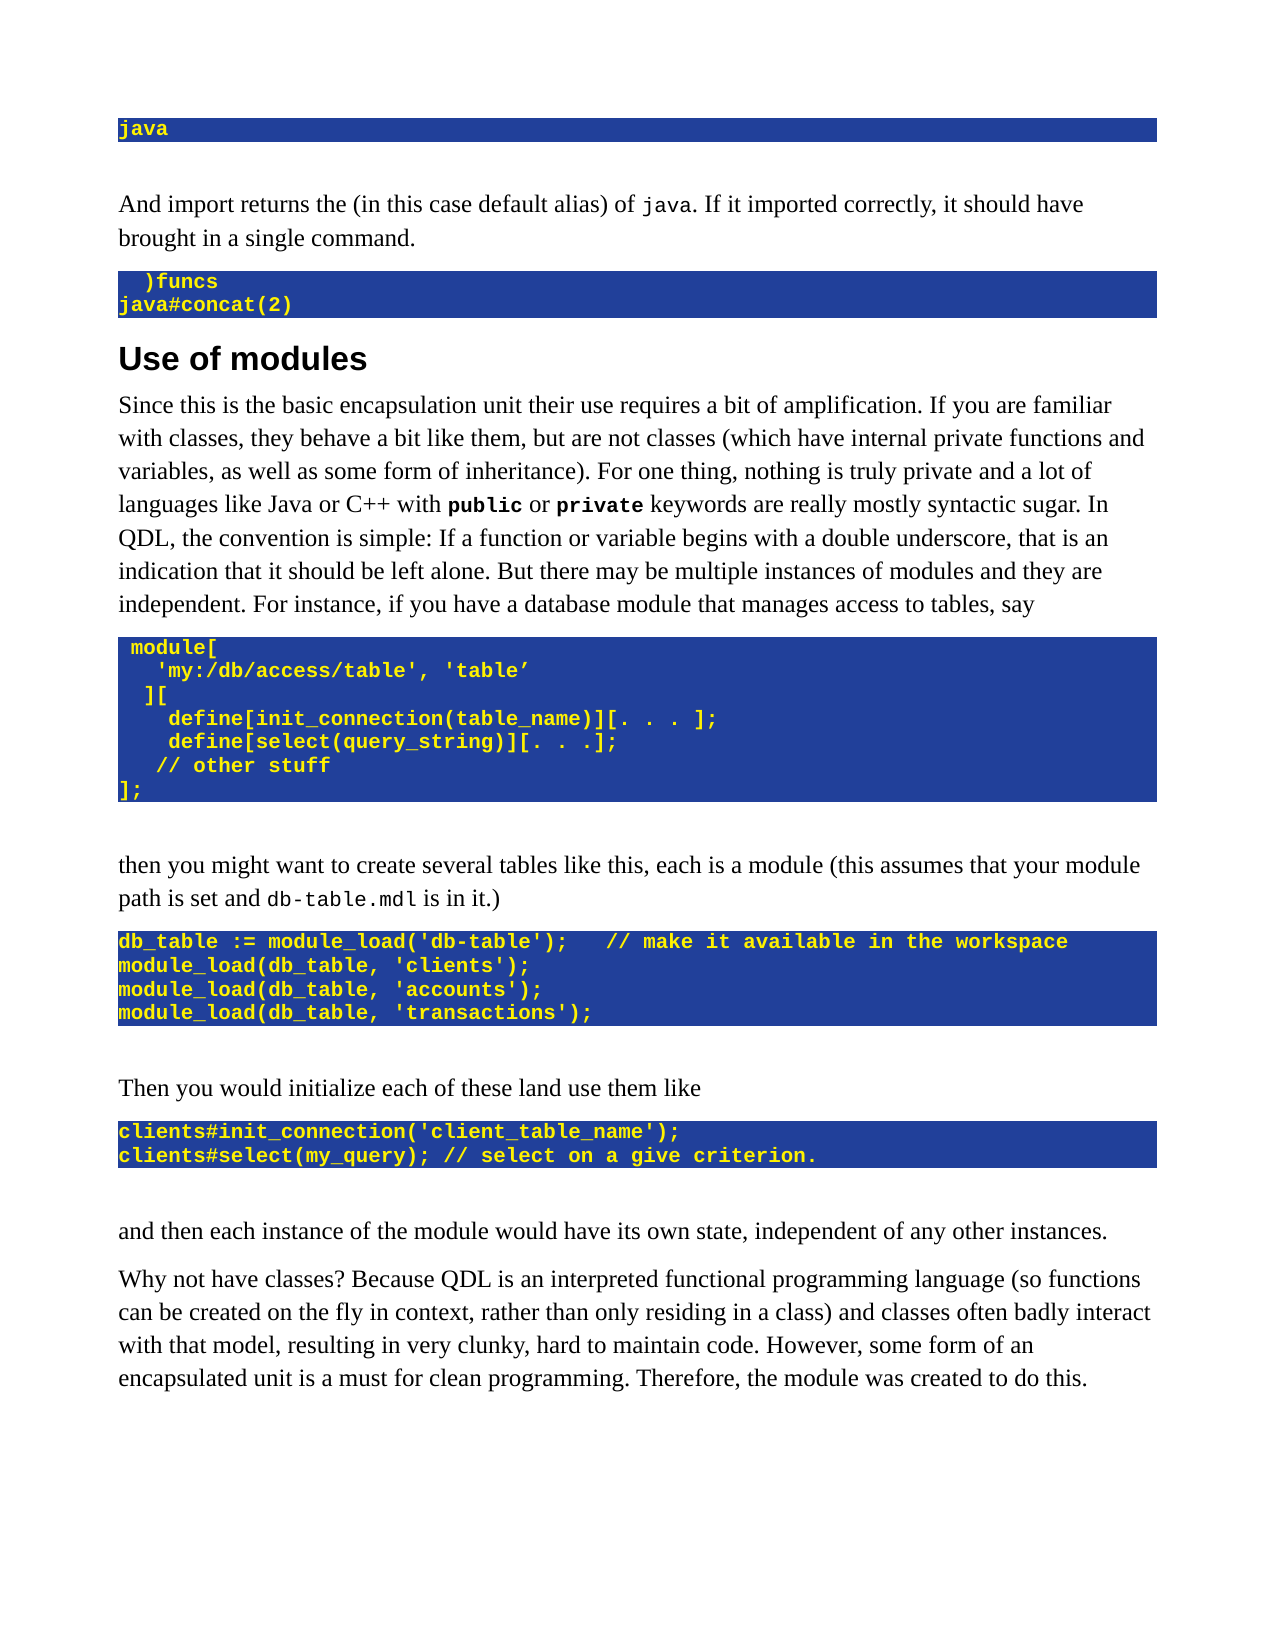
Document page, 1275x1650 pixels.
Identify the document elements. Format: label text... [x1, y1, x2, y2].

text )funcs [118, 271, 1157, 294]
text module_load(db_table, 'accounts'); [118, 979, 1157, 1002]
text Then you would initialize each of these land use them like [118, 1073, 1157, 1102]
text define[init_connection(table_name)][. . . ]; [118, 708, 1157, 731]
text // other stuff [118, 755, 1157, 778]
text Why not have classes? Because QDL is an interpreted functional programming language (so functions can be created on the fly in context, rather than only residing in a class) and classes often badly interact with that model, resulting in very clunky, hard to maintain code. However, some form of an encapsulated unit is a must for clean programming. Therefore, the module was created to do this. [118, 1264, 1157, 1391]
text db_table := module_load('db-table'); // make it available in the workspace [118, 931, 1157, 955]
text java [118, 118, 1157, 142]
text ][ [118, 684, 1157, 708]
text And import returns the (in this case default alias) of java. If it imported correctly, it should have brought in a single command. [118, 189, 1157, 252]
text ]; [118, 778, 1157, 802]
text Since this is the basic encapsulation unit their use requires a bit of amplification. If you are familiar with classes, they behave a bit like them, but are not classes (which have internal private functions and variables, as well as some form of inheritance). For one thing, nothing is truly private and a lot of languages like Java or C++ with public or private keywords are really mostly syntactic sugar. In QDL, the convention is simple: If a function or variable begins with a double underscore, that is an indication that it should be left alone. But there may be multiple instances of modules and they are independent. For instance, if you have a database module that manages access to tables, say [118, 390, 1157, 618]
text module_load(db_table, 'transactions'); [118, 1002, 1157, 1026]
text and then each instance of the module would have its own state, independent of any other instances. [118, 1216, 1157, 1245]
text java#concat(2) [118, 294, 1157, 318]
text 'my:/db/access/table', 'table’ [118, 660, 1157, 684]
text define[select(query_string)][. . .]; [118, 731, 1157, 755]
text then you might want to create several tables like this, each is a module (this assumes that your module path is set and db-table.mdl is in it.) [118, 850, 1157, 912]
text module[ [118, 637, 1157, 660]
text clients#init_connection('client_table_name'); [118, 1121, 1157, 1145]
text module_load(db_table, 'clients'); [118, 955, 1157, 979]
text clients#select(my_query); // select on a give criterion. [118, 1145, 1157, 1168]
subtitle Use of modules [118, 339, 1157, 378]
